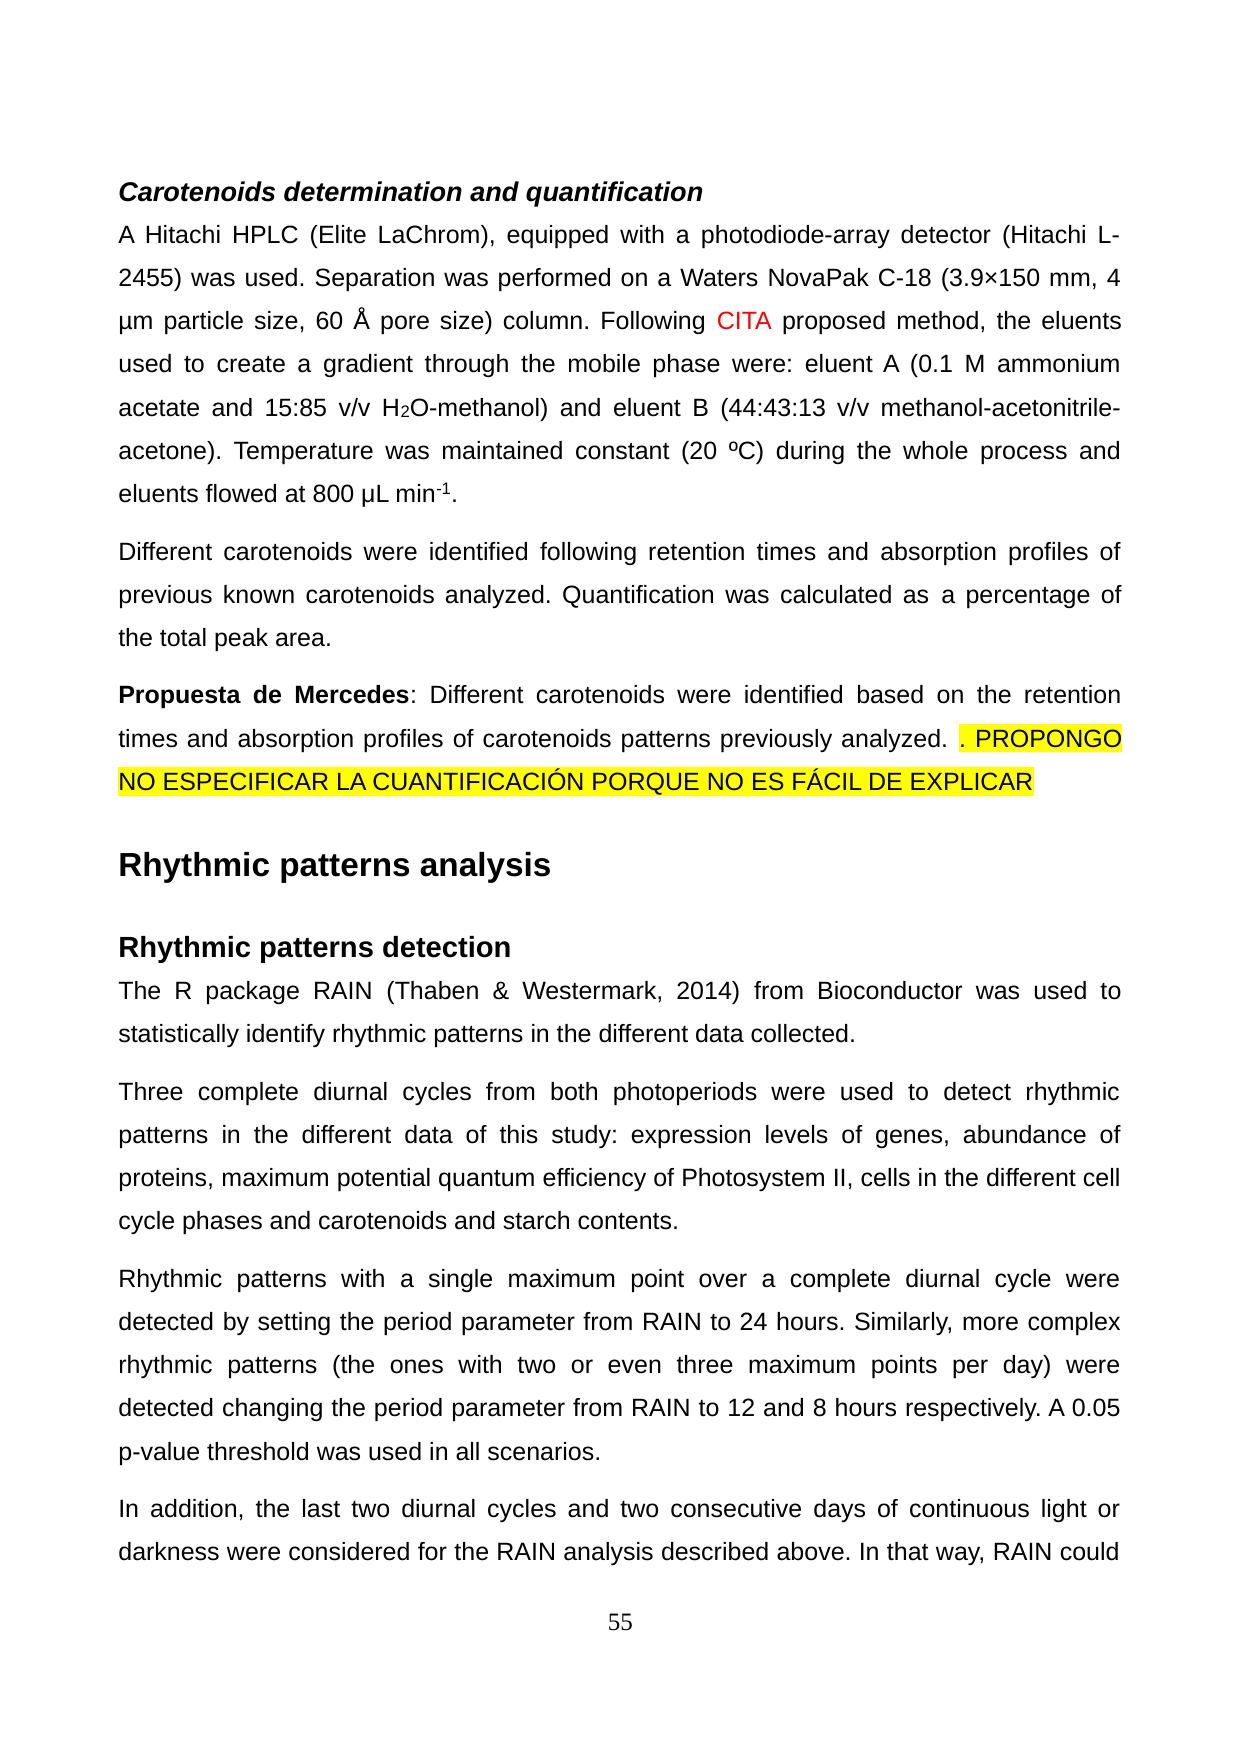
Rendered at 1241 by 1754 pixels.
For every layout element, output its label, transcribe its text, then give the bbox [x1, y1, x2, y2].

text Different carotenoids were identified following retention times and absorption profiles of previous known carotenoids analyzed. Quantification was calculated as a percentage of the total peak area. [118, 537, 1122, 652]
subtitle Rhythmic patterns detection [118, 930, 1122, 963]
text The R package RAIN (Thaben & Westermark, 2014)⁠ from Bioconductor was used to statistically identify rhythmic patterns in the different data collected. [118, 976, 1122, 1048]
text Rhythmic patterns with a single maximum point over a complete diurnal cycle were detected by setting the period parameter from RAIN to 24 hours. Similarly, more complex rhythmic patterns (the ones with two or even three maximum points per day) were detected changing the period parameter from RAIN to 12 and 8 hours respectively. A 0.05 p-value threshold was used in all scenarios. [118, 1264, 1122, 1465]
text Three complete diurnal cycles from both photoperiods were used to detect rhythmic patterns in the different data of this study: expression levels of genes, abundance of proteins, maximum potential quantum efficiency of Photosystem II, cells in the different cell cycle phases and carotenoids and starch contents. [118, 1077, 1122, 1235]
text A Hitachi HPLC (Elite LaChrom), equipped with a photodiode-array detector (Hitachi L-2455) was used. Separation was performed on a Waters NovaPak C-18 (3.9×150 mm, 4 µm particle size, 60 Å pore size) column. Following CITA proposed method, the eluents used to create a gradient through the mobile phase were: eluent A (0.1 M ammonium acetate and 15:85 v/v H2O-methanol) and eluent B (44:43:13 v/v methanol-acetonitrile-acetone). Temperature was maintained constant (20 ºC) during the whole process and eluents flowed at 800 μL min-1. [118, 220, 1122, 508]
subtitle Rhythmic patterns analysis [118, 845, 1122, 884]
subtitle Carotenoids determination and quantification [118, 176, 1122, 208]
text In addition, the last two diurnal cycles and two consecutive days of continuous light or darkness were considered for the RAIN analysis described above. In that way, RAIN could [118, 1494, 1122, 1566]
text Propuesta de Mercedes: Different carotenoids were identified based on the retention times and absorption profiles of carotenoids patterns previously analyzed. . PROPONGO NO ESPECIFICAR LA CUANTIFICACIÓN PORQUE NO ES FÁCIL DE EXPLICAR [118, 681, 1122, 796]
